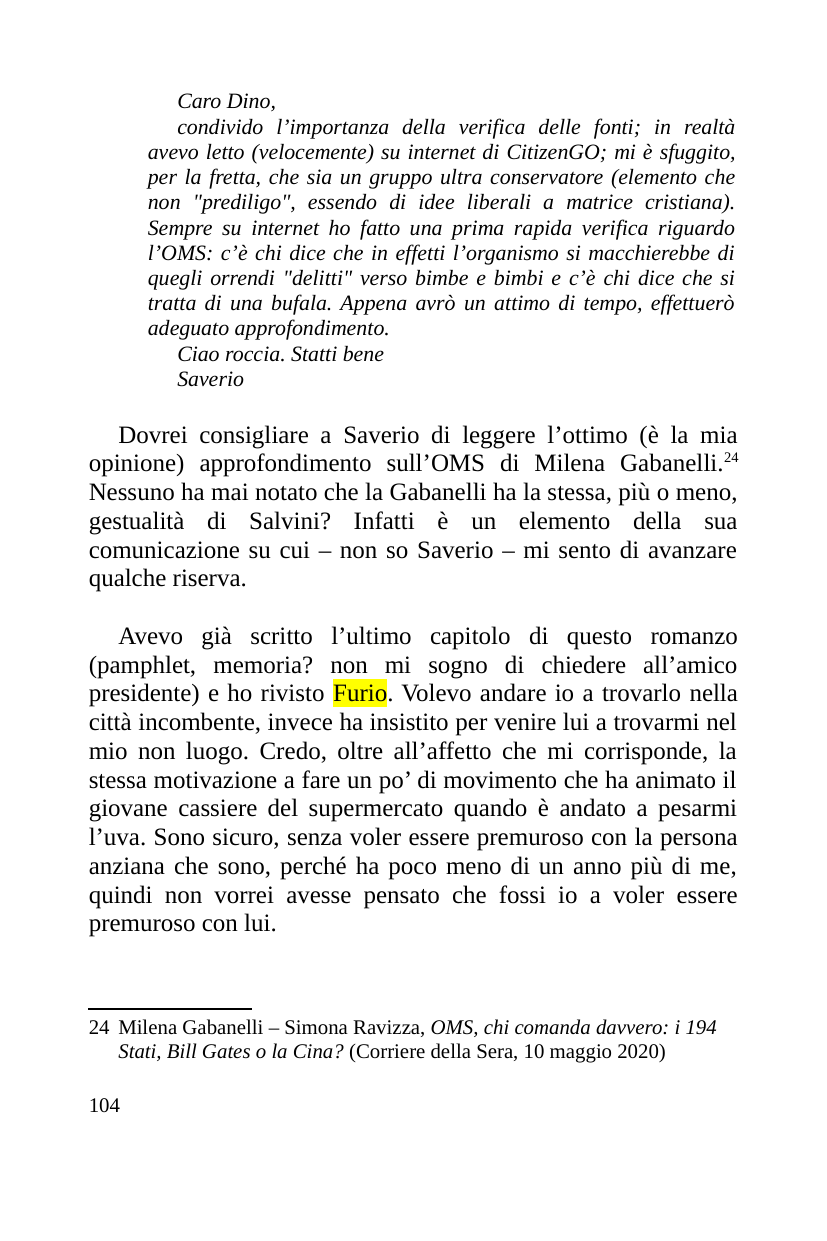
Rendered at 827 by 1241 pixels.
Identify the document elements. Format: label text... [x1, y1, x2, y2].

text Saverio [148, 366, 738, 391]
text condivido l’importanza della verifica delle fonti; in realtà avevo letto (velocemente) su internet di CitizenGO; mi è sfuggito, per la fretta, che sia un gruppo ultra conservatore (elemento che non "prediligo", essendo di idee liberali a matrice cristiana). Sempre su internet ho fatto una prima rapida verifica riguardo l’OMS: c’è chi dice che in effetti l’organismo si macchierebbe di quegli orrendi "delitti" verso bimbe e bimbi e c’è chi dice che si tratta di una bufala. Appena avrò un attimo di tempo, effettuerò adeguato approfondimento. [148, 114, 738, 341]
text Ciao roccia. Statti bene [148, 341, 738, 366]
text Dovrei consigliare a Saverio di leggere l’ottimo (è la mia opinione) approfondimento sull’OMS di Milena Gabanelli. Nessuno ha mai notato che la Gabanelli ha la stessa, più o meno, gestualità di Salvini? Infatti è un elemento della sua comunicazione su cui – non so Saverio – mi sento di avanzare qualche riserva. [88, 420, 738, 592]
text Caro Dino, [148, 88, 738, 114]
text Avevo già scritto l’ultimo capitolo di questo romanzo (pamphlet, memoria? non mi sogno di chiedere all’amico presidente) e ho rivisto Furio. Volevo andare io a trovarlo nella città incombente, invece ha insistito per venire lui a trovarmi nel mio non luogo. Credo, oltre all’affetto che mi corrisponde, la stessa motivazione a fare un po’ di movimento che ha animato il giovane cassiere del supermercato quando è andato a pesarmi l’uva. Sono sicuro, senza voler essere premuroso con la persona anziana che sono, perché ha poco meno di un anno più di me, quindi non vorrei avesse pensato che fossi io a voler essere premuroso con lui. [88, 621, 738, 937]
text Milena Gabanelli – Simona Ravizza, OMS, chi comanda davvero: i 194 Stati, Bill Gates o la Cina? (Corriere della Sera, 10 maggio 2020) [88, 1015, 738, 1063]
